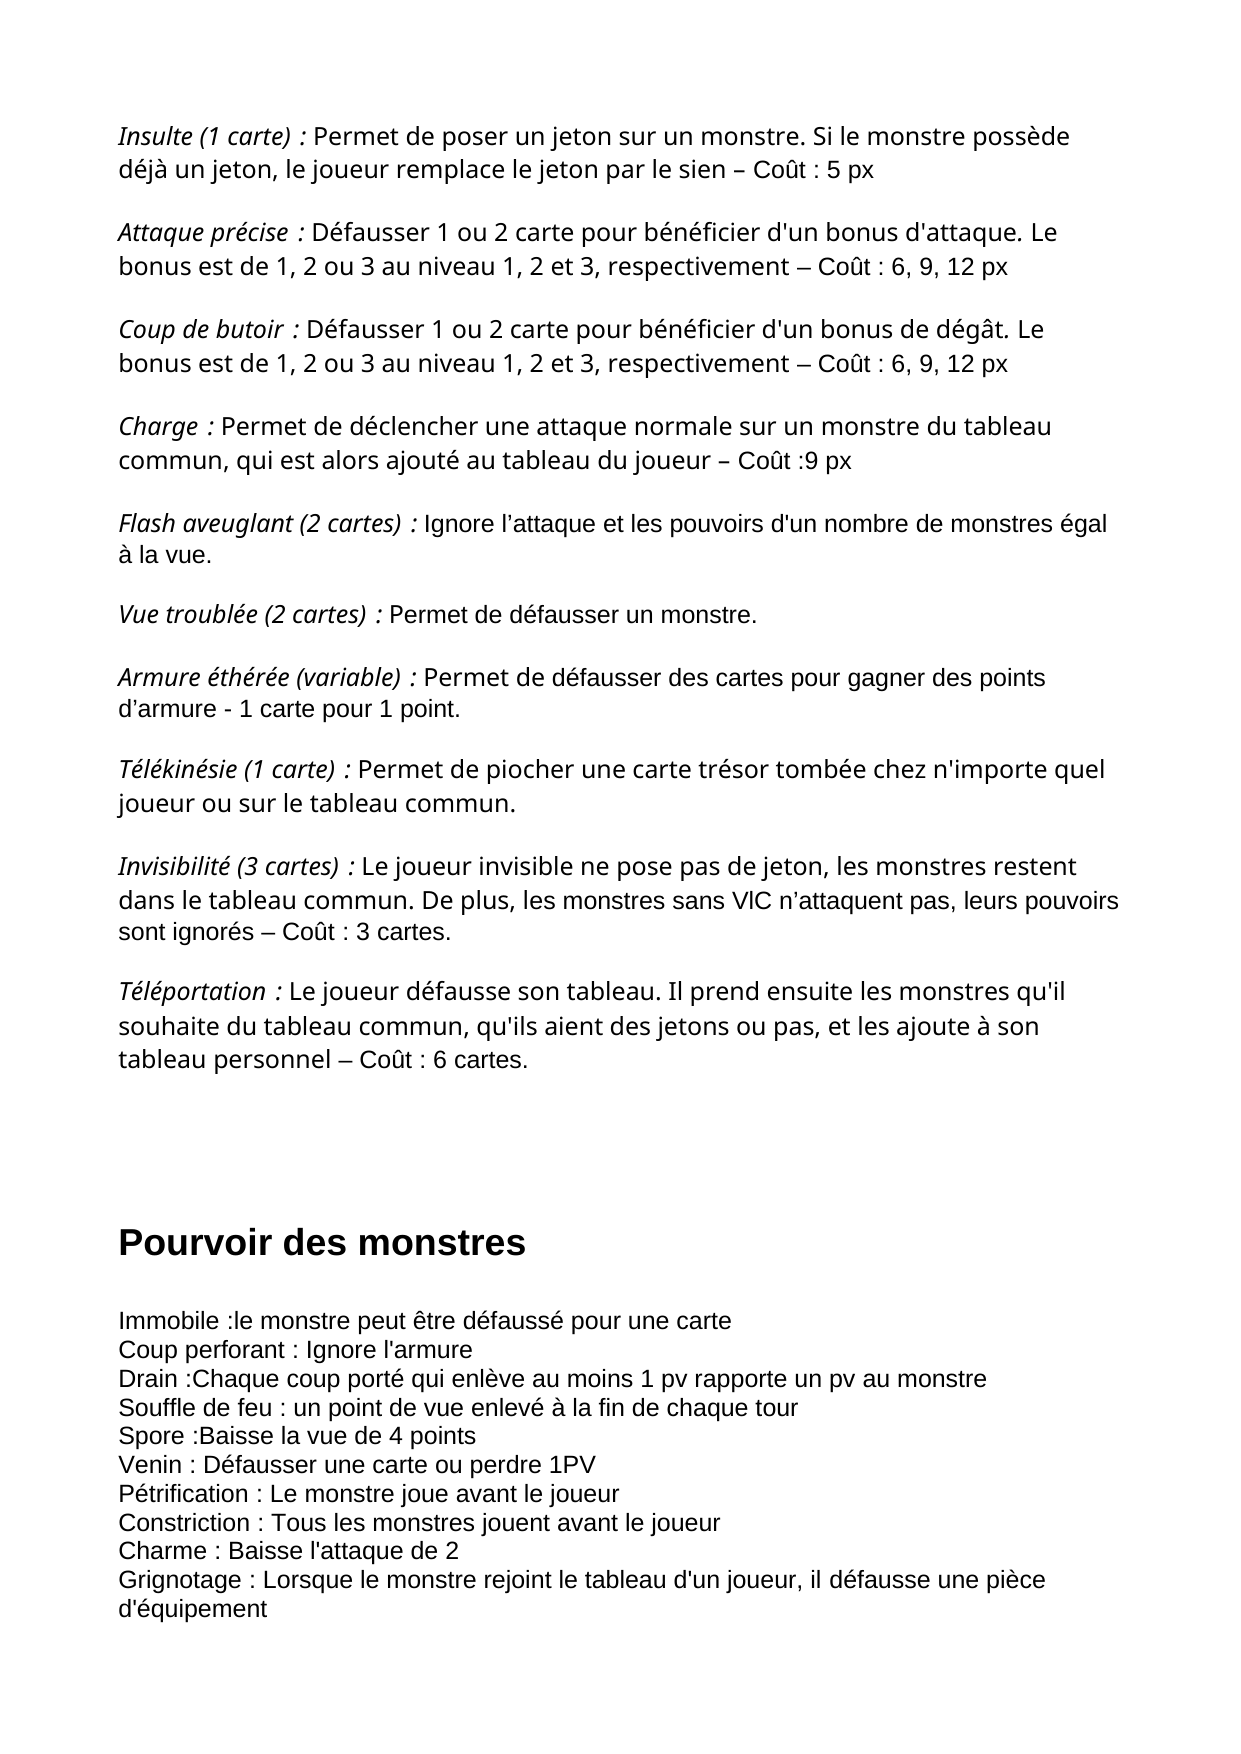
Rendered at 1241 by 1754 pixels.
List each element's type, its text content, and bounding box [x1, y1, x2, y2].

text Flash aveuglant (2 cartes) : Ignore l’attaque et les pouvoirs d'un nombre de monstres égal à la vue. [118, 506, 1122, 568]
text Venin : Défausser une carte ou perdre 1PV [118, 1450, 1122, 1479]
text Armure éthérée (variable) : Permet de défausser des cartes pour gagner des points d’armure - 1 carte pour 1 point. [118, 660, 1122, 723]
text Charme : Baisse l'attaque de 2 [118, 1536, 1122, 1565]
text Spore :Baisse la vue de 4 points [118, 1421, 1122, 1450]
text Invisibilité (3 cartes) : Le joueur invisible ne pose pas de jeton, les monstres restent dans le tableau commun. De plus, les monstres sans VlC n’attaquent pas, leurs pouvoirs sont ignorés – Coût : 3 cartes. [118, 848, 1122, 945]
text Coup perforant : Ignore l'armure [118, 1335, 1122, 1364]
text Pétrification : Le monstre joue avant le joueur [118, 1479, 1122, 1507]
text Drain :Chaque coup porté qui enlève au moins 1 pv rapporte un pv au monstre [118, 1364, 1122, 1392]
text Coup de butoir : Défausser 1 ou 2 carte pour bénéficier d'un bonus de dégât. Le bonus est de 1, 2 ou 3 au niveau 1, 2 et 3, respectivement – Coût : 6, 9, 12 px [118, 312, 1122, 380]
text Télékinésie (1 carte) : Permet de piocher une carte trésor tombée chez n'importe quel joueur ou sur le tableau commun. [118, 752, 1122, 820]
text Vue troublée (2 cartes) : Permet de défausser un monstre. [118, 597, 1122, 631]
text Insulte (1 carte) : Permet de poser un jeton sur un monstre. Si le monstre possède déjà un jeton, le joueur remplace le jeton par le sien – Coût : 5 px [118, 118, 1122, 186]
text Souffle de feu : un point de vue enlevé à la fin de chaque tour [118, 1392, 1122, 1421]
text Grignotage : Lorsque le monstre rejoint le tableau d'un joueur, il défausse une pièce d'équipement [118, 1565, 1122, 1622]
text Pourvoir des monstres [118, 1220, 1122, 1263]
text Attaque précise : Défausser 1 ou 2 carte pour bénéficier d'un bonus d'attaque. Le bonus est de 1, 2 ou 3 au niveau 1, 2 et 3, respectivement – Coût : 6, 9, 12 px [118, 215, 1122, 283]
text Téléportation : Le joueur défausse son tableau. Il prend ensuite les monstres qu'il souhaite du tableau commun, qu'ils aient des jetons ou pas, et les ajoute à son tableau personnel – Coût : 6 cartes. [118, 974, 1122, 1076]
text Constriction : Tous les monstres jouent avant le joueur [118, 1507, 1122, 1536]
text Immobile :le monstre peut être défaussé pour une carte [118, 1306, 1122, 1335]
text Charge : Permet de déclencher une attaque normale sur un monstre du tableau commun, qui est alors ajouté au tableau du joueur – Coût :9 px [118, 409, 1122, 477]
